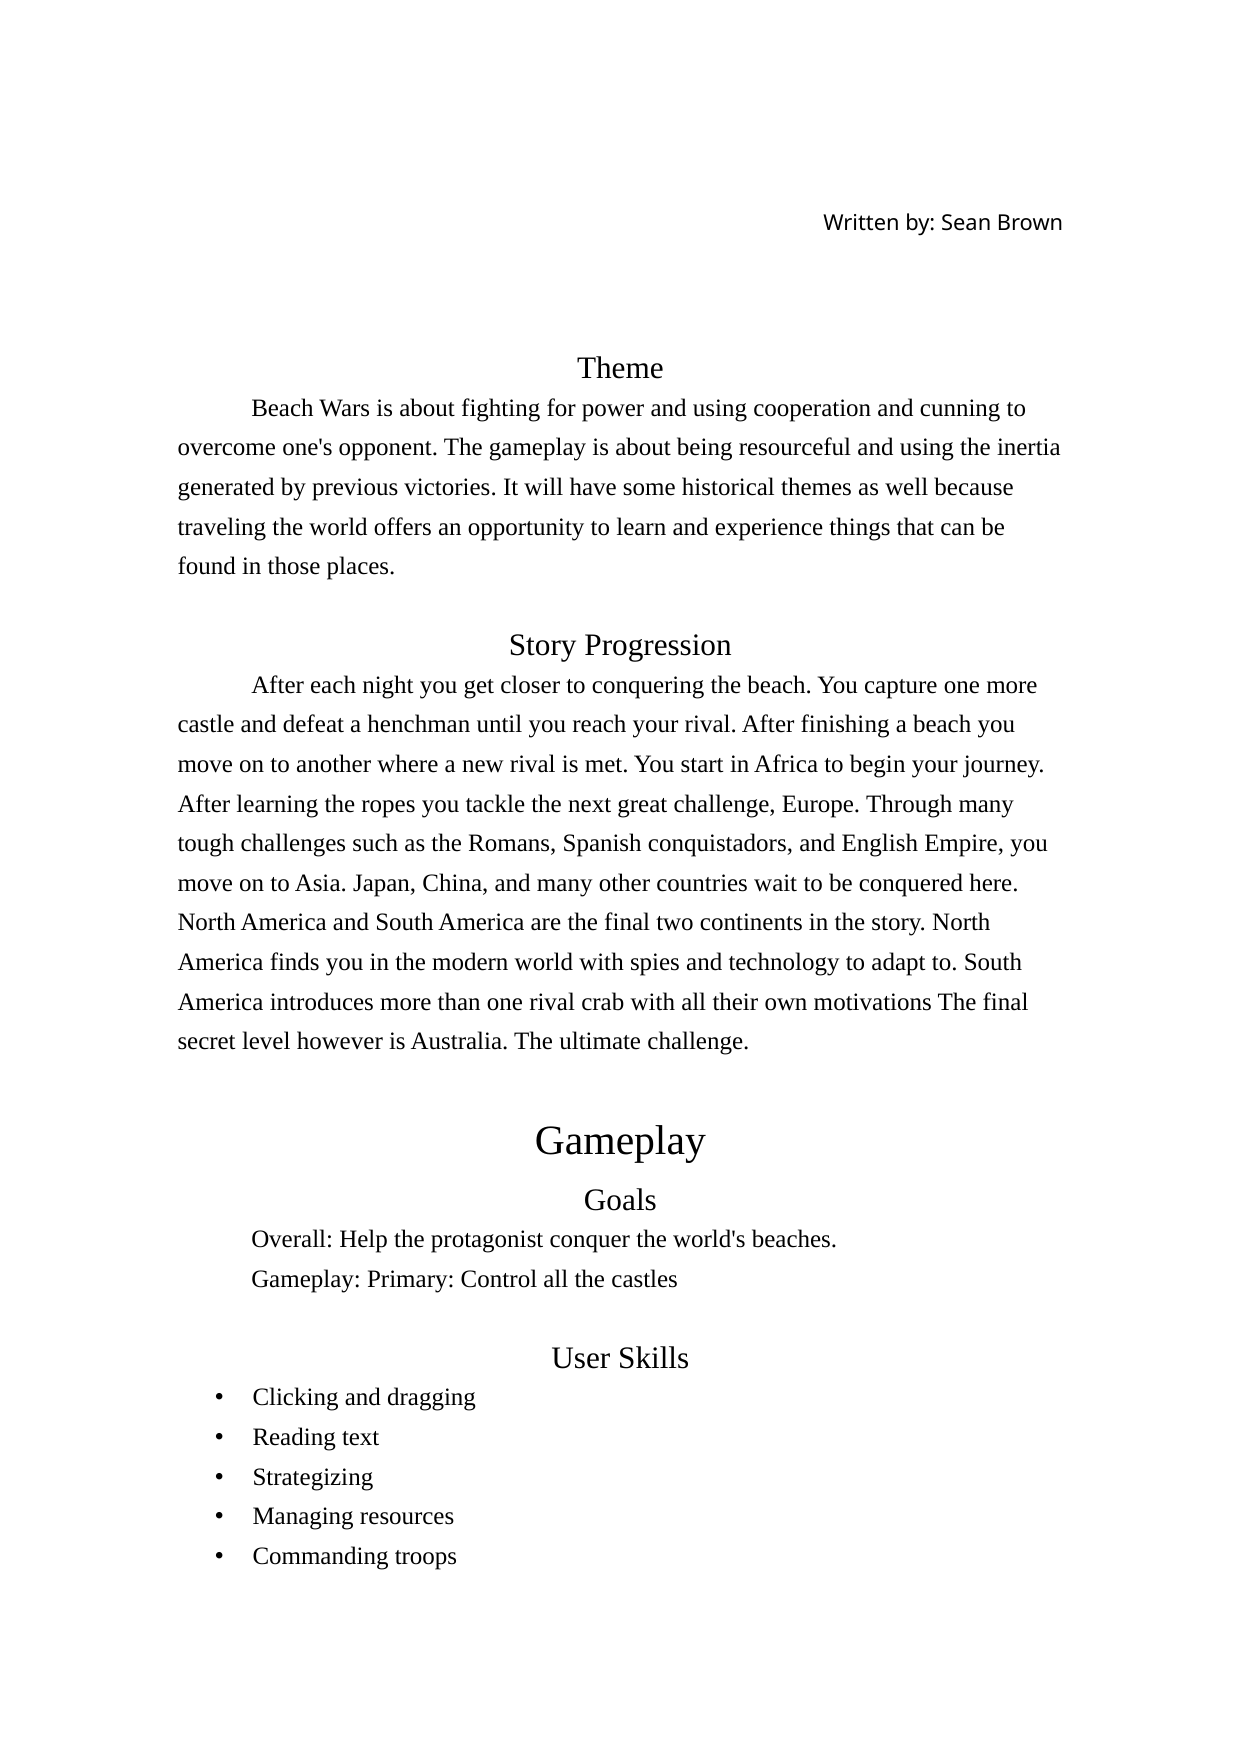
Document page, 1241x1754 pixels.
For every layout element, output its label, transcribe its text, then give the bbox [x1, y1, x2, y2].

text Beach Wars is about fighting for power and using cooperation and cunning to overcome one's opponent. The gameplay is about being resourceful and using the inertia generated by previous victories. It will have some historical themes as well because traveling the world offers an opportunity to learn and experience things that can be found in those places. [177, 387, 1063, 585]
text Goals [177, 1179, 1063, 1218]
list Managing resources [215, 1495, 1063, 1535]
text After each night you get closer to conquering the beach. You capture one more castle and defeat a henchman until you reach your rival. After finishing a beach you move on to another where a new rival is met. You start in Africa to begin your journey. After learning the ropes you tackle the next great challenge, Europe. Through many tough challenges such as the Romans, Spanish conquistadors, and English Empire, you move on to Asia. Japan, China, and many other countries wait to be conquered here. North America and South America are the final two continents in the story. North America finds you in the modern world with spies and technology to adapt to. South America introduces more than one rival crab with all their own motivations The final secret level however is Australia. The ultimate challenge. [177, 664, 1063, 1060]
list Reading text [215, 1416, 1063, 1456]
list Clicking and dragging [215, 1377, 1063, 1416]
text Overall: Help the protagonist conquer the world's beaches. [177, 1218, 1063, 1258]
text Gameplay: Primary: Control all the castles [177, 1258, 1063, 1297]
text User Skills [177, 1337, 1063, 1377]
list Strategizing [215, 1456, 1063, 1495]
list Commanding troops [215, 1535, 1063, 1574]
text Story Progression [177, 624, 1063, 664]
text Theme [177, 347, 1063, 387]
text Gameplay [177, 1099, 1063, 1179]
